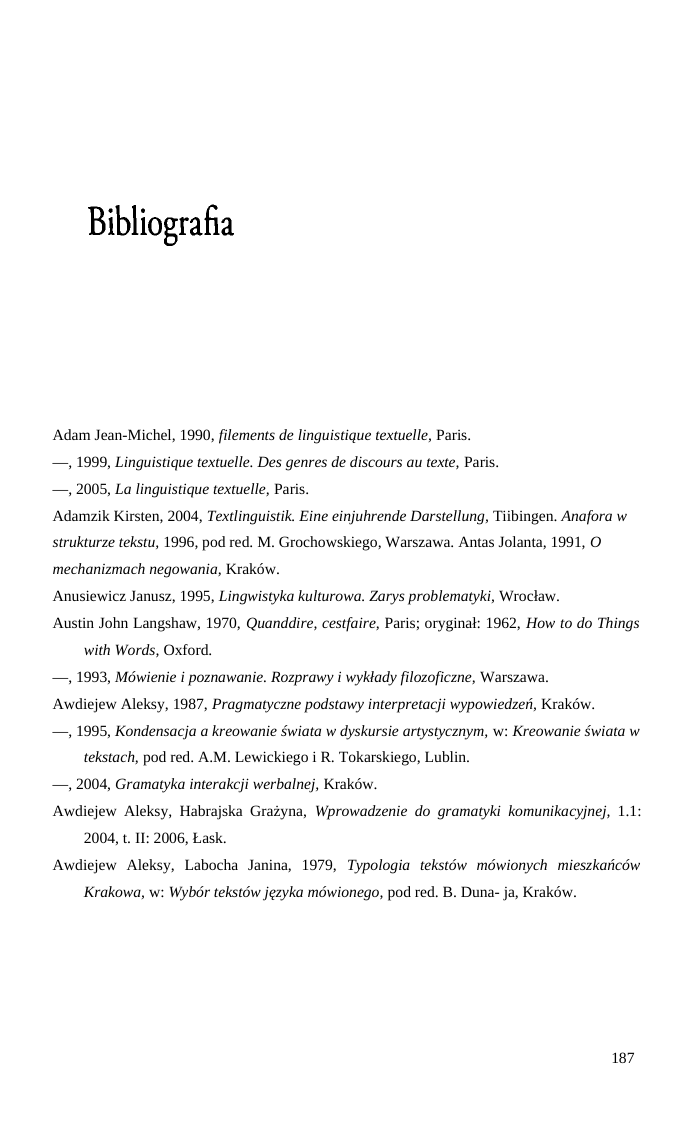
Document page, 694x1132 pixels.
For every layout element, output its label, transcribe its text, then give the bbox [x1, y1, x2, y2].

text Anusiewicz Janusz, 1995, Lingwistyka kulturowa. Zarys problematyki, Wro­cław. [52, 587, 641, 605]
text Awdiejew Aleksy, Habrajska Grażyna, Wprowadzenie do gramatyki komunika­cyjnej, 1.1: 2004, t. II: 2006, Łask. [52, 802, 641, 847]
text —, 1999, Linguistique textuelle. Des genres de discours au texte, Paris. [52, 453, 641, 471]
text —, 1995, Kondensacja a kreowanie świata w dyskursie artystycznym, w: Kreowa­nie świata w tekstach, pod red. A.M. Lewickiego i R. Tokarskiego, Lublin. [52, 721, 641, 766]
text 187 [611, 1049, 639, 1067]
text Awdiejew Aleksy, 1987, Pragmatyczne podstawy interpretacji wypowiedzeń, Kra­ków. [52, 694, 641, 712]
text —, 2004, Gramatyka interakcji werbalnej, Kraków. [52, 775, 641, 793]
text Awdiejew Aleksy, Labocha Janina, 1979, Typologia tekstów mówionych miesz­kańców Krakowa, w: Wybór tekstów języka mówionego, pod red. B. Duna- ja, Kraków. [52, 856, 641, 901]
text —, 1993, Mówienie i poznawanie. Rozprawy i wykłady filozoficzne, Warszawa. [52, 668, 641, 686]
text Austin John Langshaw, 1970, Quanddire, cestfaire, Paris; oryginał: 1962, How to do Things with Words, Oxford. [52, 614, 641, 659]
text Adamzik Kirsten, 2004, Textlinguistik. Eine einjuhrende Darstellung, Tiibingen. Anafora w strukturze tekstu, 1996, pod red. M. Grochowskiego, Warszawa. Antas Jolanta, 1991, O mechanizmach negowania, Kraków. [52, 506, 641, 578]
picture [85, 201, 237, 249]
text —, 2005, La linguistique textuelle, Paris. [52, 479, 641, 497]
text Adam Jean-Michel, 1990, filements de linguistiąue textuelle, Paris. [52, 426, 641, 444]
